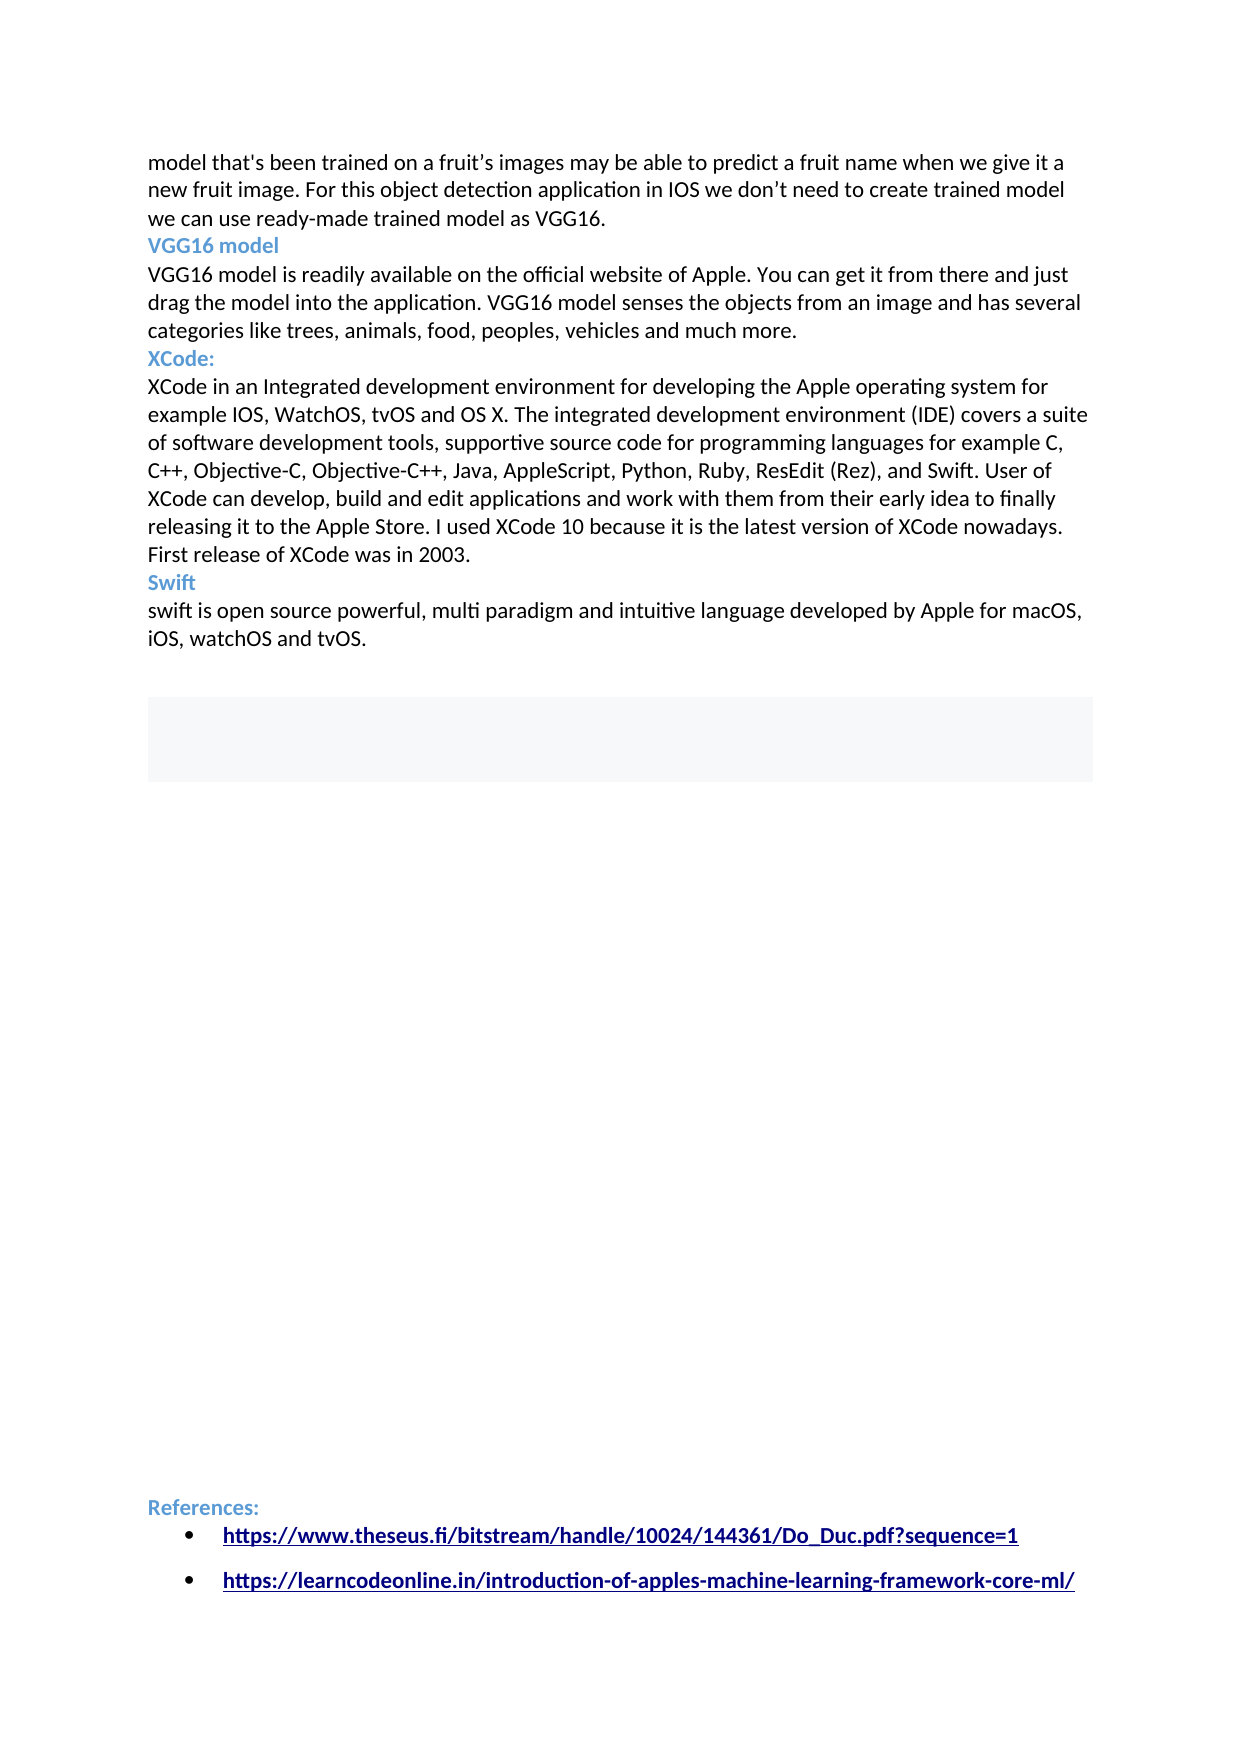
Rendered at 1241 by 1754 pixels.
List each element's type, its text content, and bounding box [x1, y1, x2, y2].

text XCode in an Integrated development environment for developing the Apple operating system for example IOS, WatchOS, tvOS and OS X. The integrated development environment (IDE) covers a suite of software development tools, supportive source code for programming languages for example C, C++, Objective-C, Objective-C++, Java, AppleScript, Python, Ruby, ResEdit (Rez), and Swift. User of XCode can develop, build and edit applications and work with them from their early idea to finally releasing it to the Apple Store. I used XCode 10 because it is the latest version of XCode nowadays. First release of XCode was in 2003. [148, 372, 1093, 568]
text VGG16 model is readily available on the official website of Apple. You can get it from there and just drag the model into the application. VGG16 model senses the objects from an image and has several categories like trees, animals, food, peoples, vehicles and much more. [148, 260, 1093, 344]
text Swift [148, 568, 1093, 596]
list https://www.theseus.fi/bitstream/handle/10024/144361/Do_Duc.pdf?sequence=1 [185, 1521, 1093, 1549]
text XCode: [148, 344, 1093, 372]
text swift is open source powerful, multi paradigm and intuitive language developed by Apple for macOS, iOS, watchOS and tvOS. [148, 596, 1093, 652]
text VGG16 model [148, 232, 1093, 260]
text model that's been trained on a fruit’s images may be able to predict a fruit name when we give it a new fruit image. For this object detection application in IOS we don’t need to create trained model we can use ready-made trained model as VGG16. [148, 148, 1093, 232]
list https://learncodeonline.in/introduction-of-apples-machine-learning-framework-core-ml/ [185, 1566, 1093, 1594]
text References: [148, 1493, 1093, 1521]
